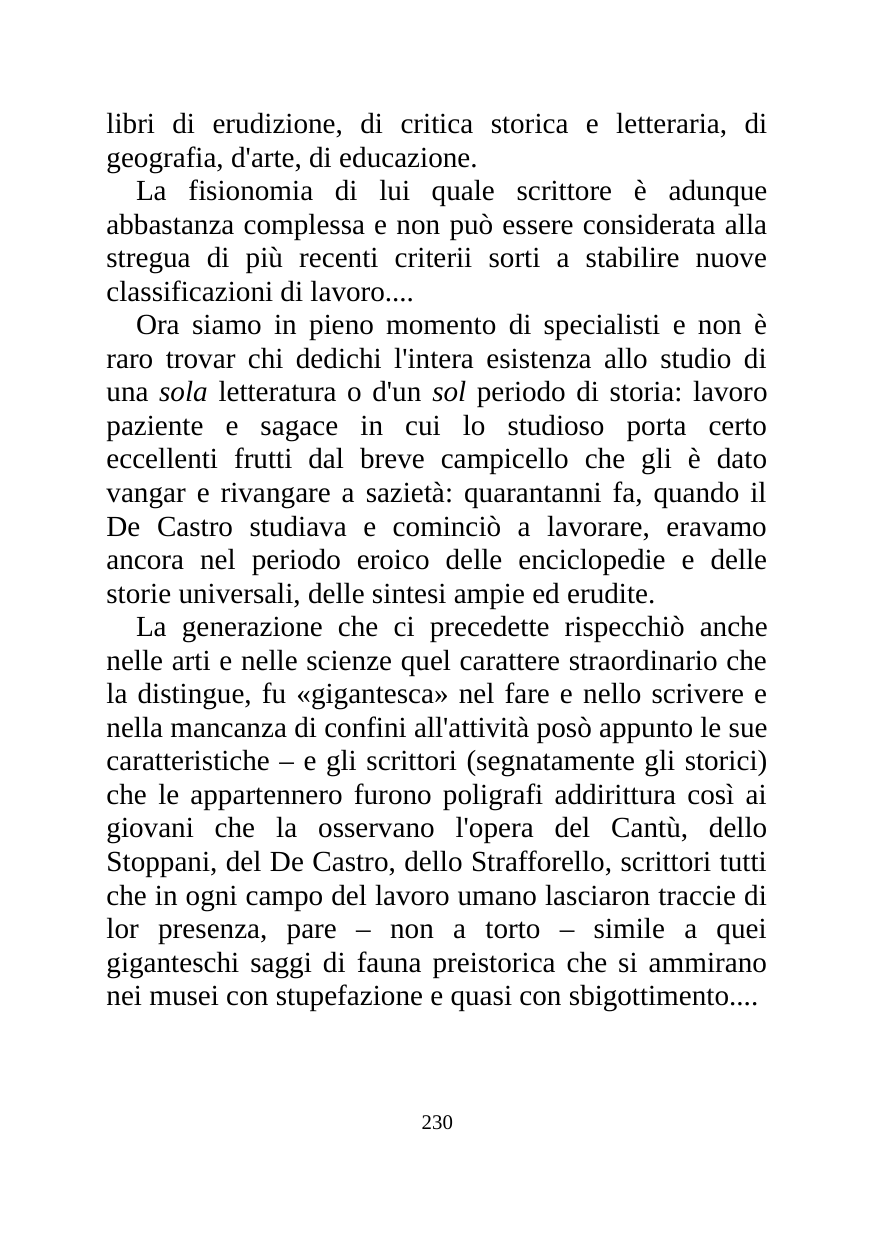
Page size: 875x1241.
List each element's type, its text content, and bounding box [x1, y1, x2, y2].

text libri di erudizione, di critica storica e letteraria, di geografia, d'arte, di educazione. [106, 106, 768, 173]
text Ora siamo in pieno momento di specialisti e non è raro trovar chi dedichi l'intera esistenza allo studio di una sola letteratura o d'un sol periodo di storia: lavoro paziente e sagace in cui lo studioso porta certo eccellenti frutti dal breve campicello che gli è dato vangar e rivangare a sazietà: quarantanni fa, quando il De Castro studiava e cominciò a lavorare, eravamo ancora nel periodo eroico delle enciclopedie e delle storie universali, delle sintesi ampie ed erudite. [106, 307, 768, 609]
text La fisionomia di lui quale scrittore è adunque abbastanza complessa e non può essere considerata alla stregua di più recenti criterii sorti a stabilire nuove classificazioni di lavoro.... [106, 173, 768, 307]
text La generazione che ci precedette rispecchiò anche nelle arti e nelle scienze quel carattere straordinario che la distingue, fu «gigantesca» nel fare e nello scrivere e nella mancanza di confini all'attività posò appunto le sue caratteristiche – e gli scrittori (segnatamente gli storici) che le appartennero furono poligrafi addirittura così ai giovani che la osservano l'opera del Cantù, dello Stoppani, del De Castro, dello Strafforello, scrittori tutti che in ogni campo del lavoro umano lasciaron traccie di lor presenza, pare – non a torto – simile a quei giganteschi saggi di fauna preistorica che si ammirano nei musei con stupefazione e quasi con sbigottimento.... [106, 609, 768, 1012]
